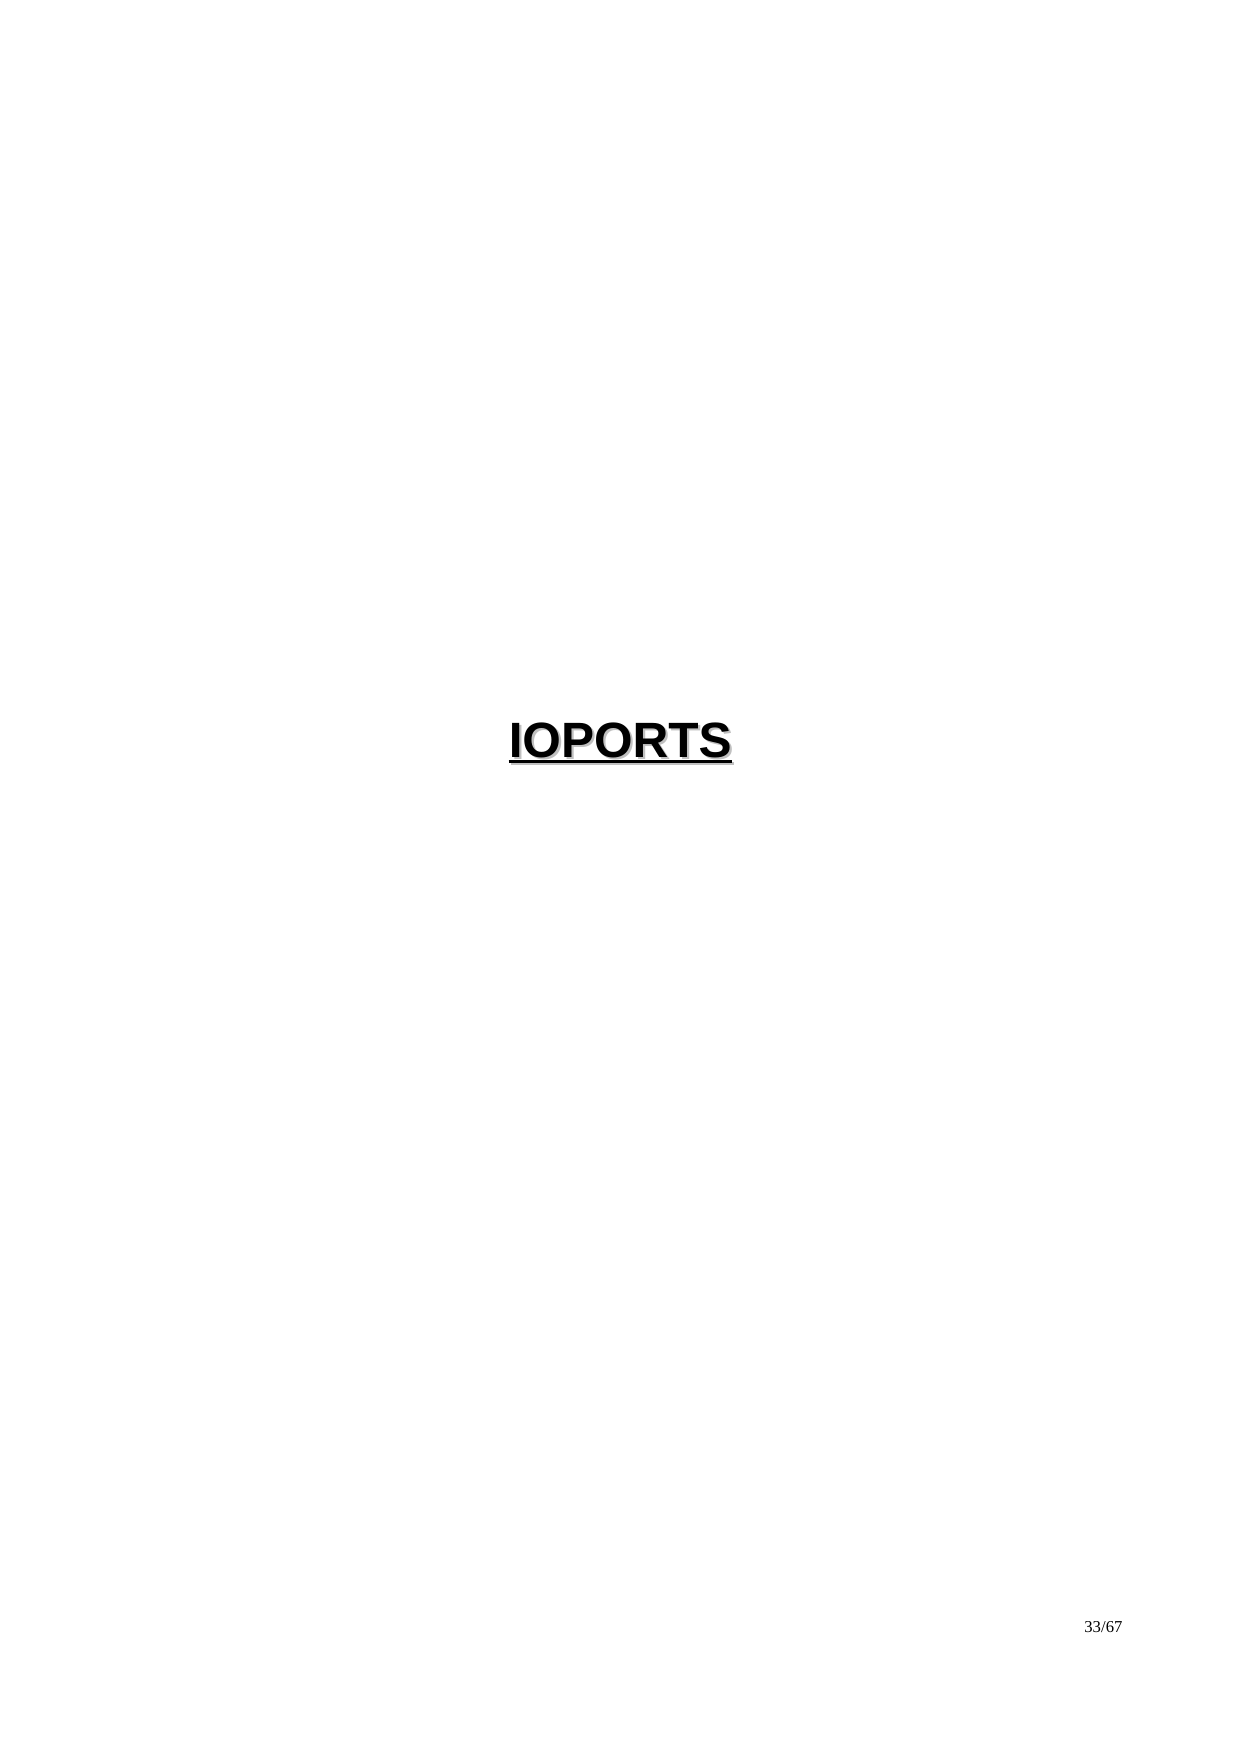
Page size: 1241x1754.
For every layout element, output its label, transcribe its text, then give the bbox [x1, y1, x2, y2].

subtitle IOPORTS [118, 711, 1122, 768]
